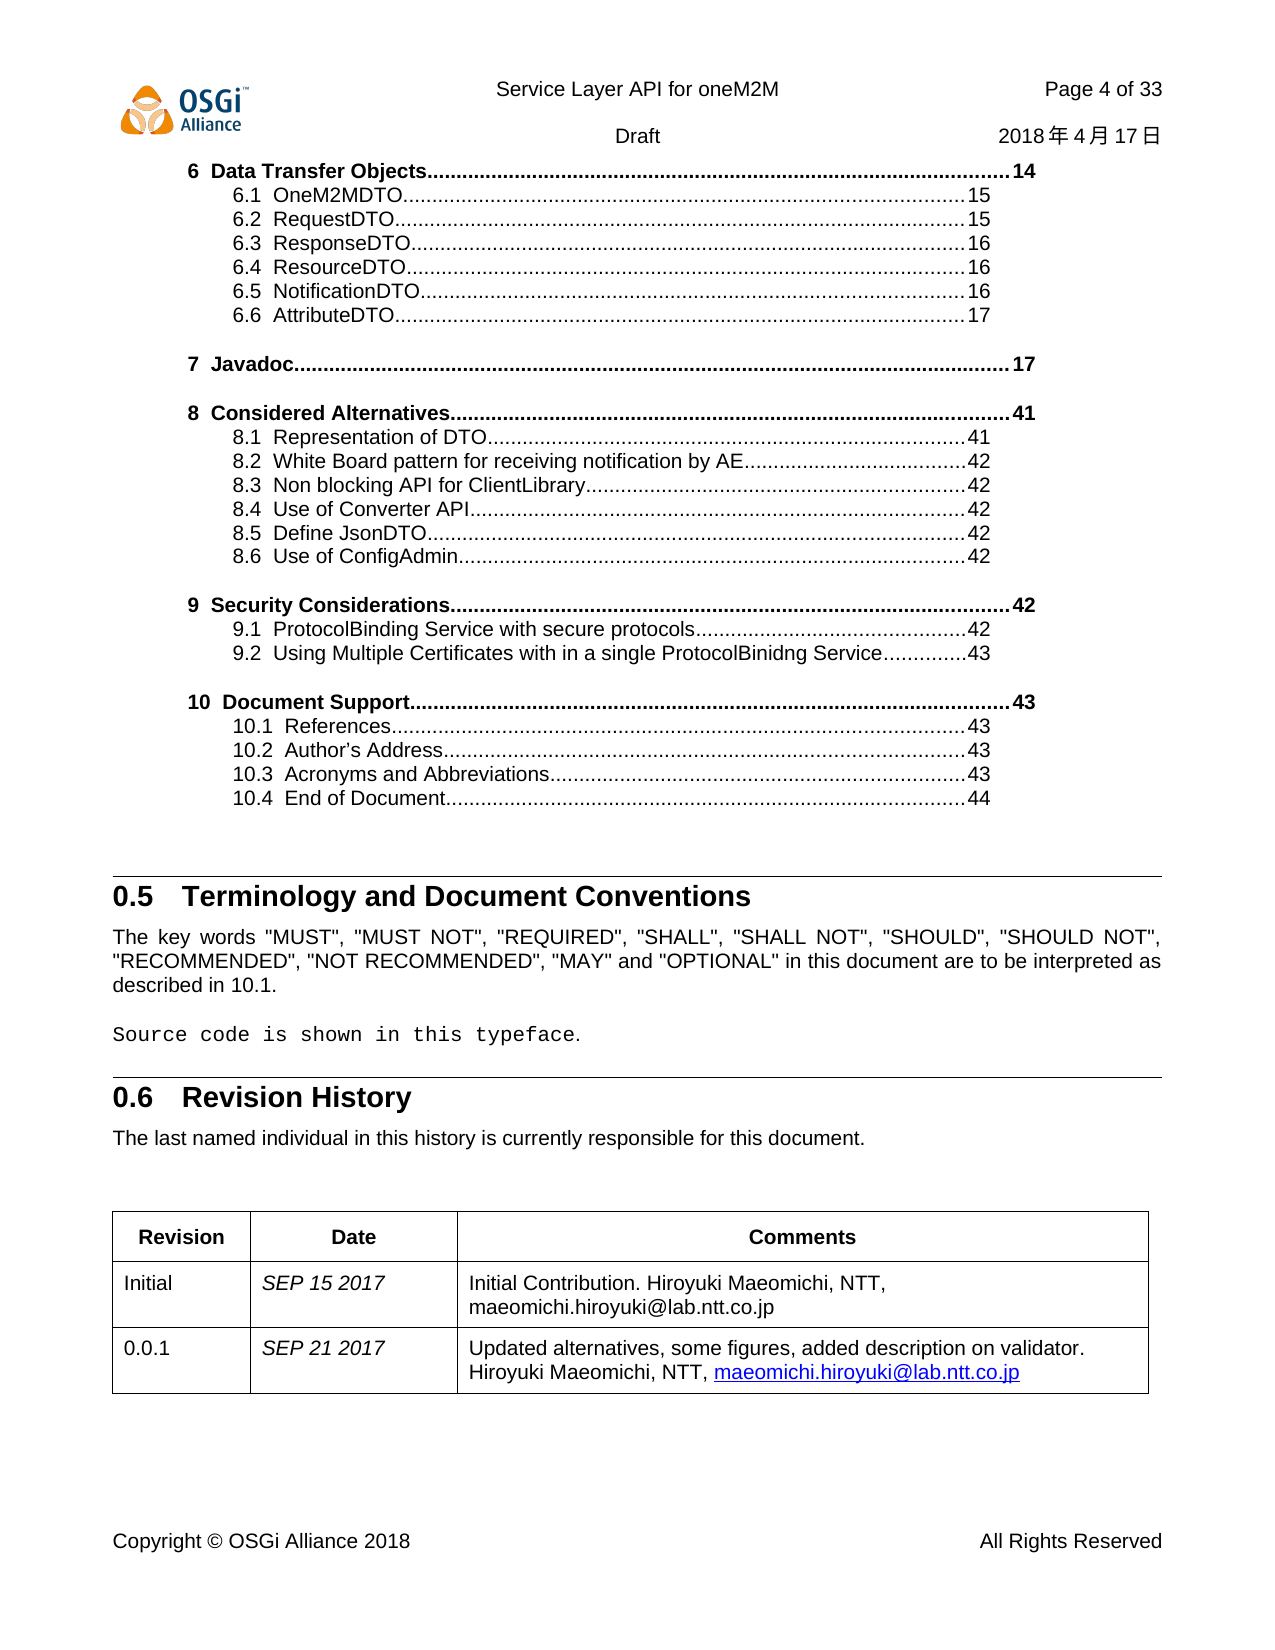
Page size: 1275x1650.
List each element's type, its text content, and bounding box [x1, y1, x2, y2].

text 8.5 Define JsonDTO 42 [232, 520, 1162, 544]
subtitle Terminology and Document Conventions [112, 877, 1162, 912]
table_cell Updated alternatives, some figures, added description on validator. Hiroyuki Maeomichi, NTT, maeomichi.hiroyuki@lab.ntt.co.jp [458, 1328, 1148, 1392]
text 8.1 Representation of DTO 41 [232, 424, 1162, 448]
text 6.2 RequestDTO 15 [232, 207, 1162, 231]
text 8.4 Use of Converter API 42 [232, 496, 1162, 520]
text 6.3 ResponseDTO 16 [232, 231, 1162, 255]
text 8.2 White Board pattern for receiving notification by AE 42 [232, 448, 1162, 472]
table_header Comments [458, 1212, 1148, 1261]
text 7 Javadoc 17 [187, 352, 1162, 376]
text 6.1 OneM2MDTO 15 [232, 183, 1162, 207]
text 8 Considered Alternatives 41 [187, 401, 1162, 424]
table_cell Initial Contribution. Hiroyuki Maeomichi, NTT, maeomichi.hiroyuki@lab.ntt.co.jp [458, 1262, 1148, 1327]
text The key words "MUST", "MUST NOT", "REQUIRED", "SHALL", "SHALL NOT", "SHOULD", "SHOULD NOT", "RECOMMENDED", "NOT RECOMMENDED", "MAY" and "OPTIONAL" in this document are to be interpreted as described in 10.1. [112, 925, 1162, 997]
text 8.6 Use of ConfigAdmin 42 [232, 544, 1162, 568]
text 10.4 End of Document 44 [232, 786, 1162, 810]
text 9.1 ProtocolBinding Service with secure protocols 42 [232, 617, 1162, 641]
text 6 Data Transfer Objects 14 [187, 159, 1162, 183]
text Source code is shown in this typeface. [112, 1022, 1162, 1047]
text 9 Security Considerations 42 [187, 593, 1162, 617]
text 6.5 NotificationDTO 16 [232, 279, 1162, 303]
text 10 Document Support 43 [187, 690, 1162, 714]
text 6.6 AttributeDTO 17 [232, 303, 1162, 327]
text 10.2 Author’s Address 43 [232, 738, 1162, 762]
text 10.3 Acronyms and Abbreviations 43 [232, 762, 1162, 786]
text 8.3 Non blocking API for ClientLibrary 42 [232, 472, 1162, 496]
table_cell SEP 21 2017 [251, 1328, 457, 1392]
text The last named individual in this history is currently responsible for this document. [112, 1126, 1162, 1150]
table_header Date [251, 1212, 457, 1261]
text 9.2 Using Multiple Certificates with in a single ProtocolBinidng Service 43 [232, 641, 1162, 665]
table_header Revision [113, 1212, 250, 1261]
subtitle Revision History [112, 1078, 1162, 1113]
table_cell SEP 15 2017 [251, 1262, 457, 1327]
picture [113, 78, 257, 142]
text 10.1 References 43 [232, 714, 1162, 738]
text 6.4 ResourceDTO 16 [232, 255, 1162, 279]
table_cell Initial [113, 1262, 250, 1327]
table_cell 0.0.1 [113, 1328, 250, 1392]
